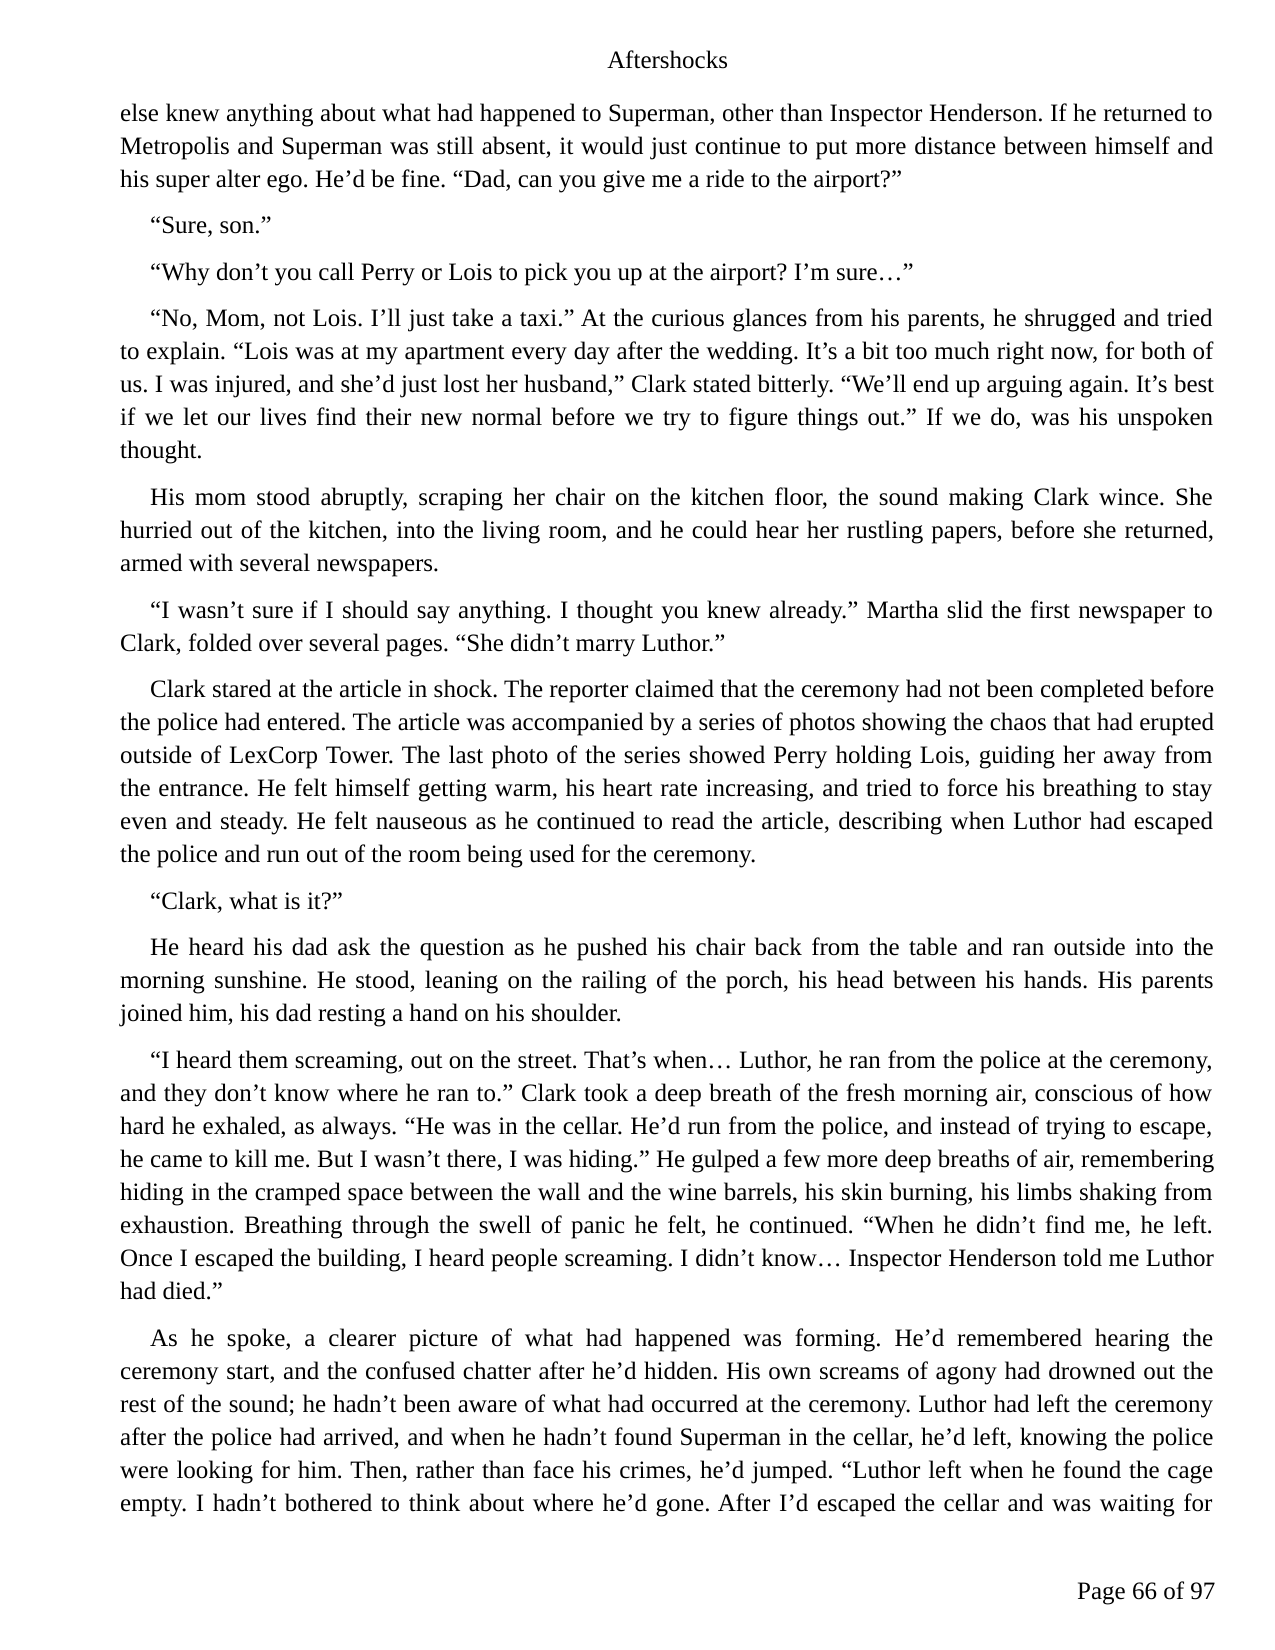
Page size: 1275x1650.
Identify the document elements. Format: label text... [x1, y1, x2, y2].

text He heard his dad ask the question as he pushed his chair back from the table and ran outside into the morning sunshine. He stood, leaning on the railing of the porch, his head between his hands. His parents joined him, his dad resting a hand on his shoulder. [120, 932, 1215, 1027]
text “I wasn’t sure if I should say anything. I thought you knew already.” Martha slid the first newspaper to Clark, folded over several pages. “She didn’t marry Luthor.” [120, 595, 1215, 656]
text “No, Mom, not Lois. I’ll just take a taxi.” At the curious glances from his parents, he shrugged and tried to explain. “Lois was at my apartment every day after the wedding. It’s a bit too much right now, for both of us. I was injured, and she’d just lost her husband,” Clark stated bitterly. “We’ll end up arguing again. It’s best if we let our lives find their new normal before we try to figure things out.” If we do, was his unspoken thought. [120, 303, 1215, 464]
text else knew anything about what had happened to Superman, other than Inspector Henderson. If he returned to Metropolis and Superman was still absent, it would just continue to put more distance between himself and his super alter ego. He’d be fine. “Dad, can you give me a ride to the airport?” [120, 98, 1215, 192]
text “I heard them screaming, out on the street. That’s when… Luthor, he ran from the police at the ceremony, and they don’t know where he ran to.” Clark took a deep breath of the fresh morning air, conscious of how hard he exhaled, as always. “He was in the cellar. He’d run from the police, and instead of trying to escape, he came to kill me. But I wasn’t there, I was hiding.” He gulped a few more deep breaths of air, remembering hiding in the cramped space between the wall and the wine barrels, his skin burning, his limbs shaking from exhaustion. Breathing through the swell of panic he felt, he continued. “When he didn’t find me, he left. Once I escaped the building, I heard people screaming. I didn’t know… Inspector Henderson told me Luthor had died.” [120, 1045, 1215, 1305]
text “Why don’t you call Perry or Lois to pick you up at the airport? I’m sure…” [120, 257, 1215, 286]
text Clark stared at the article in shock. The reporter claimed that the ceremony had not been completed before the police had entered. The article was accompanied by a series of photos showing the chaos that had erupted outside of LexCorp Tower. The last photo of the series showed Perry holding Lois, guiding her away from the entrance. He felt himself getting warm, his heart rate increasing, and tried to force his breathing to stay even and steady. He felt nauseous as he continued to read the article, describing when Luthor had escaped the police and run out of the room being used for the ceremony. [120, 674, 1215, 868]
text His mom stood abruptly, scraping her chair on the kitchen floor, the sound making Clark wince. She hurried out of the kitchen, into the living room, and he could hear her rustling papers, before she returned, armed with several newspapers. [120, 482, 1215, 577]
text “Clark, what is it?” [120, 886, 1215, 915]
text As he spoke, a clearer picture of what had happened was forming. He’d remembered hearing the ceremony start, and the confused chatter after he’d hidden. His own screams of agony had drowned out the rest of the sound; he hadn’t been aware of what had occurred at the ceremony. Luthor had left the ceremony after the police had arrived, and when he hadn’t found Superman in the cellar, he’d left, knowing the police were looking for him. Then, rather than face his crimes, he’d jumped. “Luthor left when he found the cage empty. I hadn’t bothered to think about where he’d gone. After I’d escaped the cellar and was waiting for [120, 1323, 1215, 1517]
text “Sure, son.” [120, 210, 1215, 239]
